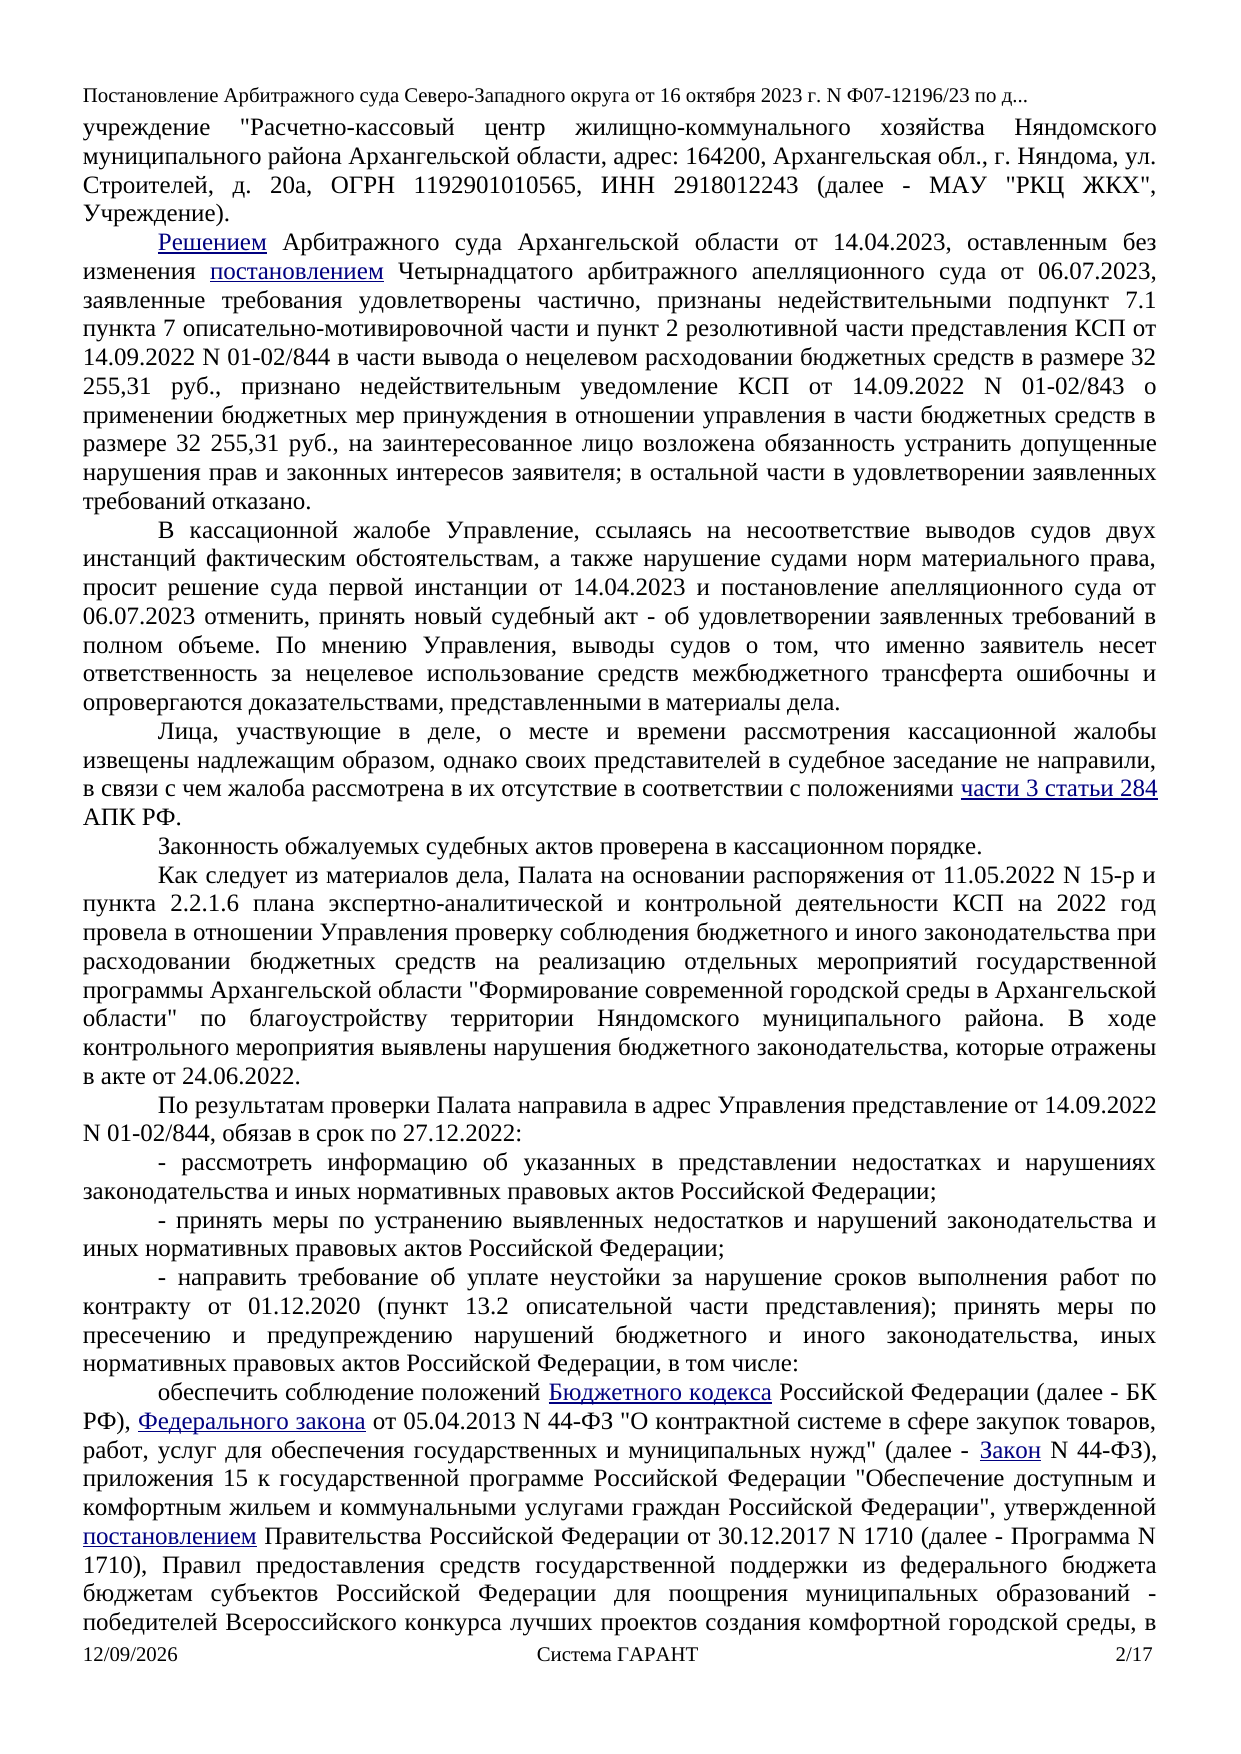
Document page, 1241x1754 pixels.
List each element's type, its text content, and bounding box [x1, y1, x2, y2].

text Лица, участвующие в деле, о месте и времени рассмотрения кассационной жалобы извещены надлежащим образом, однако своих представителей в судебное заседание не направили, в связи с чем жалоба рассмотрена в их отсутствие в соответствии с положениями части 3 статьи 284 АПК РФ. [83, 716, 1157, 831]
text - рассмотреть информацию об указанных в представлении недостатках и нарушениях законодательства и иных нормативных правовых актов Российской Федерации; [83, 1147, 1157, 1205]
text обеспечить соблюдение положений Бюджетного кодекса Российской Федерации (далее - БК РФ), Федерального закона от 05.04.2013 N 44-ФЗ "О контрактной системе в сфере закупок товаров, работ, услуг для обеспечения государственных и муниципальных нужд" (далее - Закон N 44-ФЗ), приложения 15 к государственной программе Российской Федерации "Обеспечение доступным и комфортным жильем и коммунальными услугами граждан Российской Федерации", утвержденной постановлением Правительства Российской Федерации от 30.12.2017 N 1710 (далее - Программа N 1710), Правил предоставления средств государственной поддержки из федерального бюджета бюджетам субъектов Российской Федерации для поощрения муниципальных образований - победителей Всероссийского конкурса лучших проектов создания комфортной городской среды, в [83, 1377, 1157, 1636]
text учреждение "Расчетно-кассовый центр жилищно-коммунального хозяйства Няндомского муниципального района Архангельской области, адрес: 164200, Архангельская обл., г. Няндома, ул. Строителей, д. 20а, ОГРН 1192901010565, ИНН 2918012243 (далее - МАУ "РКЦ ЖКХ", Учреждение). [83, 112, 1157, 227]
text По результатам проверки Палата направила в адрес Управления представление от 14.09.2022 N 01-02/844, обязав в срок по 27.12.2022: [83, 1090, 1157, 1147]
text Законность обжалуемых судебных актов проверена в кассационном порядке. [83, 831, 1157, 860]
text Решением Арбитражного суда Архангельской области от 14.04.2023, оставленным без изменения постановлением Четырнадцатого арбитражного апелляционного суда от 06.07.2023, заявленные требования удовлетворены частично, признаны недействительными подпункт 7.1 пункта 7 описательно-мотивировочной части и пункт 2 резолютивной части представления КСП от 14.09.2022 N 01-02/844 в части вывода о нецелевом расходовании бюджетных средств в размере 32 255,31 руб., признано недействительным уведомление КСП от 14.09.2022 N 01-02/843 о применении бюджетных мер принуждения в отношении управления в части бюджетных средств в размере 32 255,31 руб., на заинтересованное лицо возложена обязанность устранить допущенные нарушения прав и законных интересов заявителя; в остальной части в удовлетворении заявленных требований отказано. [83, 227, 1157, 515]
text В кассационной жалобе Управление, ссылаясь на несоответствие выводов судов двух инстанций фактическим обстоятельствам, а также нарушение судами норм материального права, просит решение суда первой инстанции от 14.04.2023 и постановление апелляционного суда от 06.07.2023 отменить, принять новый судебный акт - об удовлетворении заявленных требований в полном объеме. По мнению Управления, выводы судов о том, что именно заявитель несет ответственность за нецелевое использование средств межбюджетного трансферта ошибочны и опровергаются доказательствами, представленными в материалы дела. [83, 515, 1157, 716]
text - принять меры по устранению выявленных недостатков и нарушений законодательства и иных нормативных правовых актов Российской Федерации; [83, 1205, 1157, 1262]
text Как следует из материалов дела, Палата на основании распоряжения от 11.05.2022 N 15-р и пункта 2.2.1.6 плана экспертно-аналитической и контрольной деятельности КСП на 2022 год провела в отношении Управления проверку соблюдения бюджетного и иного законодательства при расходовании бюджетных средств на реализацию отдельных мероприятий государственной программы Архангельской области "Формирование современной городской среды в Архангельской области" по благоустройству территории Няндомского муниципального района. В ходе контрольного мероприятия выявлены нарушения бюджетного законодательства, которые отражены в акте от 24.06.2022. [83, 860, 1157, 1090]
text - направить требование об уплате неустойки за нарушение сроков выполнения работ по контракту от 01.12.2020 (пункт 13.2 описательной части представления); принять меры по пресечению и предупреждению нарушений бюджетного и иного законодательства, иных нормативных правовых актов Российской Федерации, в том числе: [83, 1262, 1157, 1377]
